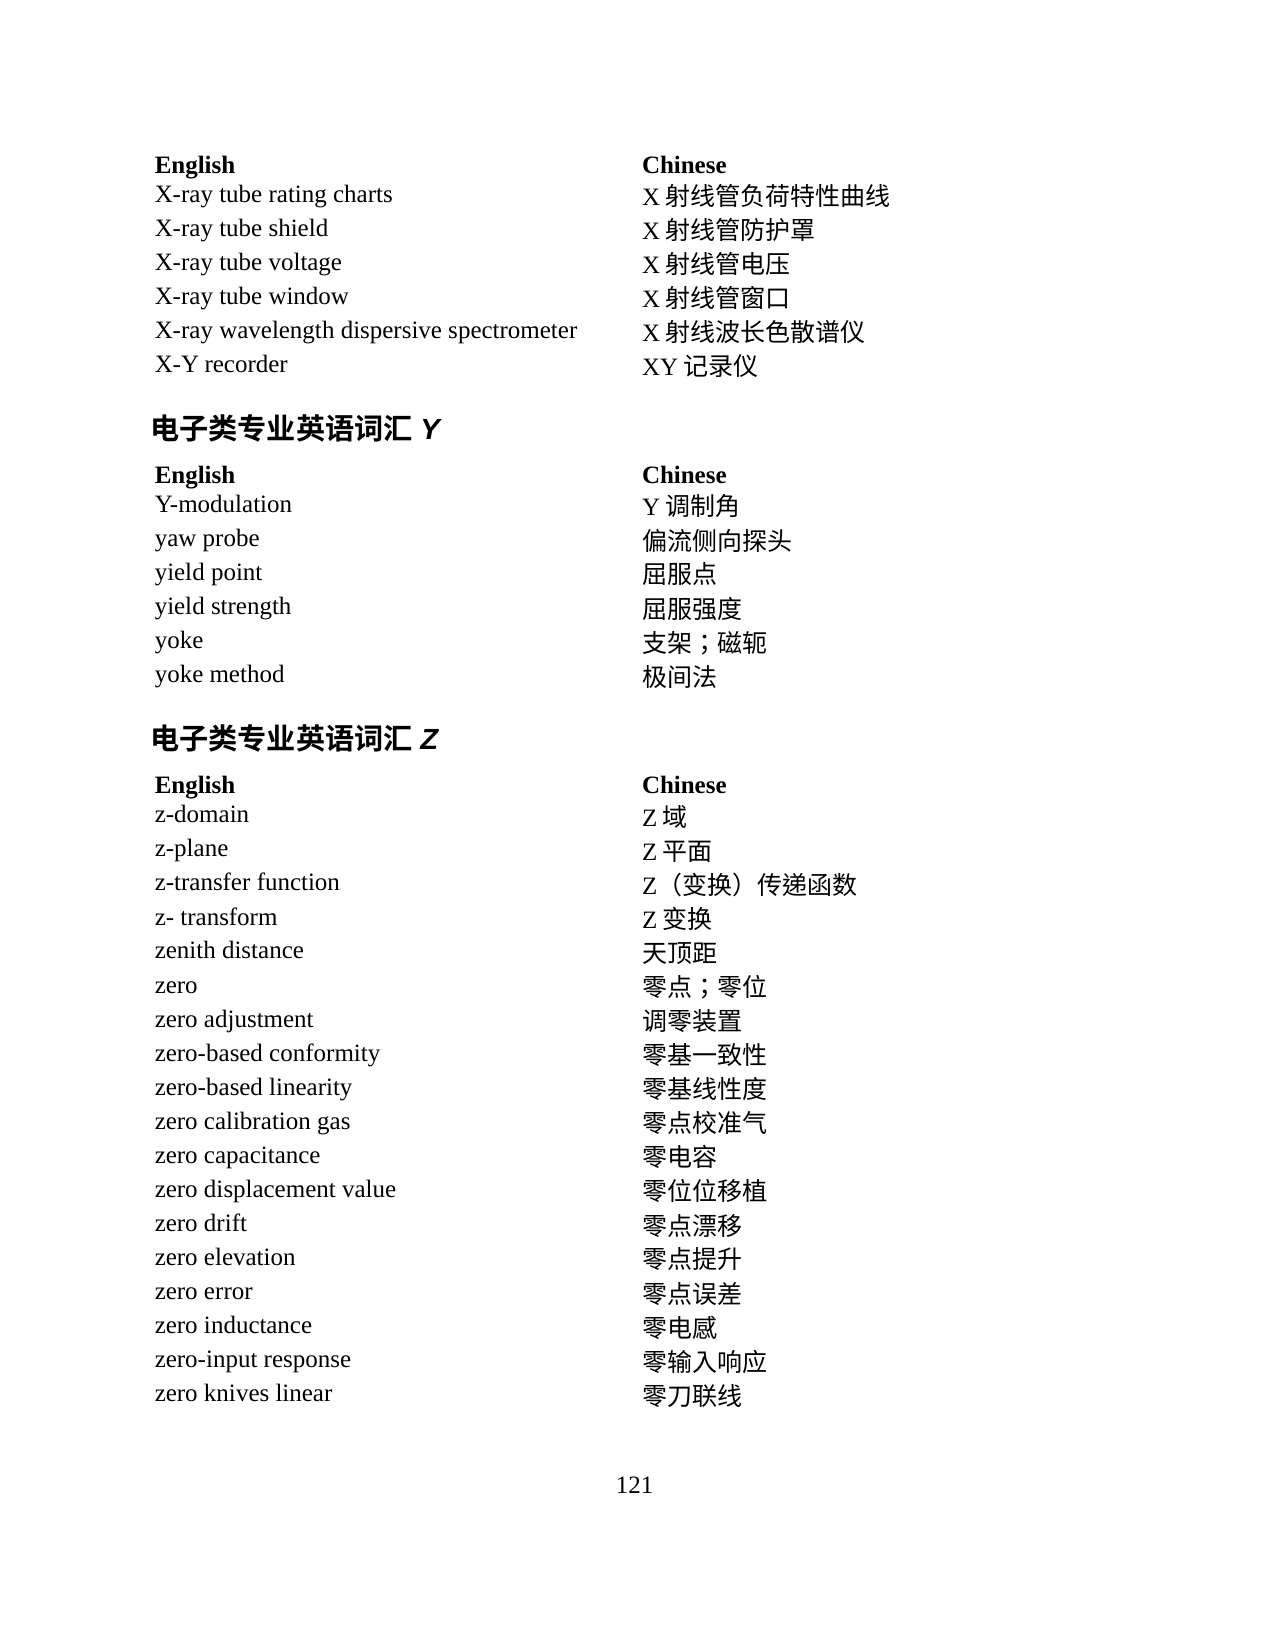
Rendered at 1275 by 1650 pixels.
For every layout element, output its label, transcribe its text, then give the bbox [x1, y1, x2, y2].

table_cell z- transform [150, 902, 637, 936]
table_cell zero displacement value [150, 1174, 637, 1208]
table_cell X射线管防护罩 [638, 213, 1125, 247]
table_header Chinese [638, 460, 1125, 489]
table_cell zero error [150, 1276, 637, 1310]
table_cell 零点漂移 [638, 1208, 1125, 1242]
table_cell yaw probe [150, 523, 637, 557]
table_cell 零点误差 [638, 1276, 1125, 1310]
table_cell 支架；磁轭 [638, 625, 1125, 659]
table_cell Z域 [638, 799, 1125, 833]
table_header Chinese [638, 150, 1125, 179]
table_cell 零电容 [638, 1140, 1125, 1174]
table_cell zero knives linear [150, 1379, 637, 1412]
table_cell Y调制角 [638, 489, 1125, 523]
table_cell zero-based linearity [150, 1072, 637, 1106]
table_cell z-domain [150, 799, 637, 833]
table_cell 极间法 [638, 659, 1125, 693]
table_cell X射线管负荷特性曲线 [638, 179, 1125, 213]
table_cell X射线管窗口 [638, 281, 1125, 315]
table_cell 零基一致性 [638, 1038, 1125, 1072]
table_cell zenith distance [150, 936, 637, 970]
table_cell Z平面 [638, 834, 1125, 867]
table_cell X-ray tube voltage [150, 247, 637, 281]
table_cell XY记录仪 [638, 349, 1125, 383]
subtitle 电子类专业英语词汇 Z [150, 718, 1125, 758]
subtitle 电子类专业英语词汇 Y [150, 408, 1125, 448]
table_cell yoke method [150, 659, 637, 693]
table_cell X射线波长色散谱仪 [638, 315, 1125, 349]
table_cell yoke [150, 625, 637, 659]
table_cell 天顶距 [638, 936, 1125, 970]
table_cell 调零装置 [638, 1004, 1125, 1038]
table_cell zero adjustment [150, 1004, 637, 1038]
table_cell Z变换 [638, 902, 1125, 936]
table_cell Z（变换）传递函数 [638, 868, 1125, 902]
table_cell z-plane [150, 834, 637, 867]
table_cell 零刀联线 [638, 1379, 1125, 1412]
table_cell 零点校准气 [638, 1106, 1125, 1140]
table_cell zero-input response [150, 1344, 637, 1378]
table_cell zero drift [150, 1208, 637, 1242]
table_cell X-ray tube window [150, 281, 637, 315]
table_cell 零电感 [638, 1310, 1125, 1344]
table_cell 屈服强度 [638, 591, 1125, 625]
table_cell zero capacitance [150, 1140, 637, 1174]
table_cell 偏流侧向探头 [638, 523, 1125, 557]
table_cell X射线管电压 [638, 247, 1125, 281]
table_header English [150, 460, 637, 489]
table_header English [150, 150, 637, 179]
table_header Chinese [638, 771, 1125, 799]
table_cell X-ray tube rating charts [150, 179, 637, 213]
table_cell zero inductance [150, 1310, 637, 1344]
table_cell zero calibration gas [150, 1106, 637, 1140]
table_cell yield strength [150, 591, 637, 625]
table_cell 零点；零位 [638, 970, 1125, 1004]
table_cell 零基线性度 [638, 1072, 1125, 1106]
table_cell 零输入响应 [638, 1344, 1125, 1378]
table_cell 零位位移植 [638, 1174, 1125, 1208]
table_cell zero [150, 970, 637, 1004]
table_cell zero-based conformity [150, 1038, 637, 1072]
table_cell X-Y recorder [150, 349, 637, 383]
table_header English [150, 771, 637, 799]
table_cell 零点提升 [638, 1242, 1125, 1276]
table_cell Y-modulation [150, 489, 637, 523]
table_cell zero elevation [150, 1242, 637, 1276]
table_cell X-ray tube shield [150, 213, 637, 247]
table_cell z-transfer function [150, 868, 637, 902]
table_cell X-ray wavelength dispersive spectrometer [150, 315, 637, 349]
table_cell 屈服点 [638, 557, 1125, 591]
table_cell yield point [150, 557, 637, 591]
